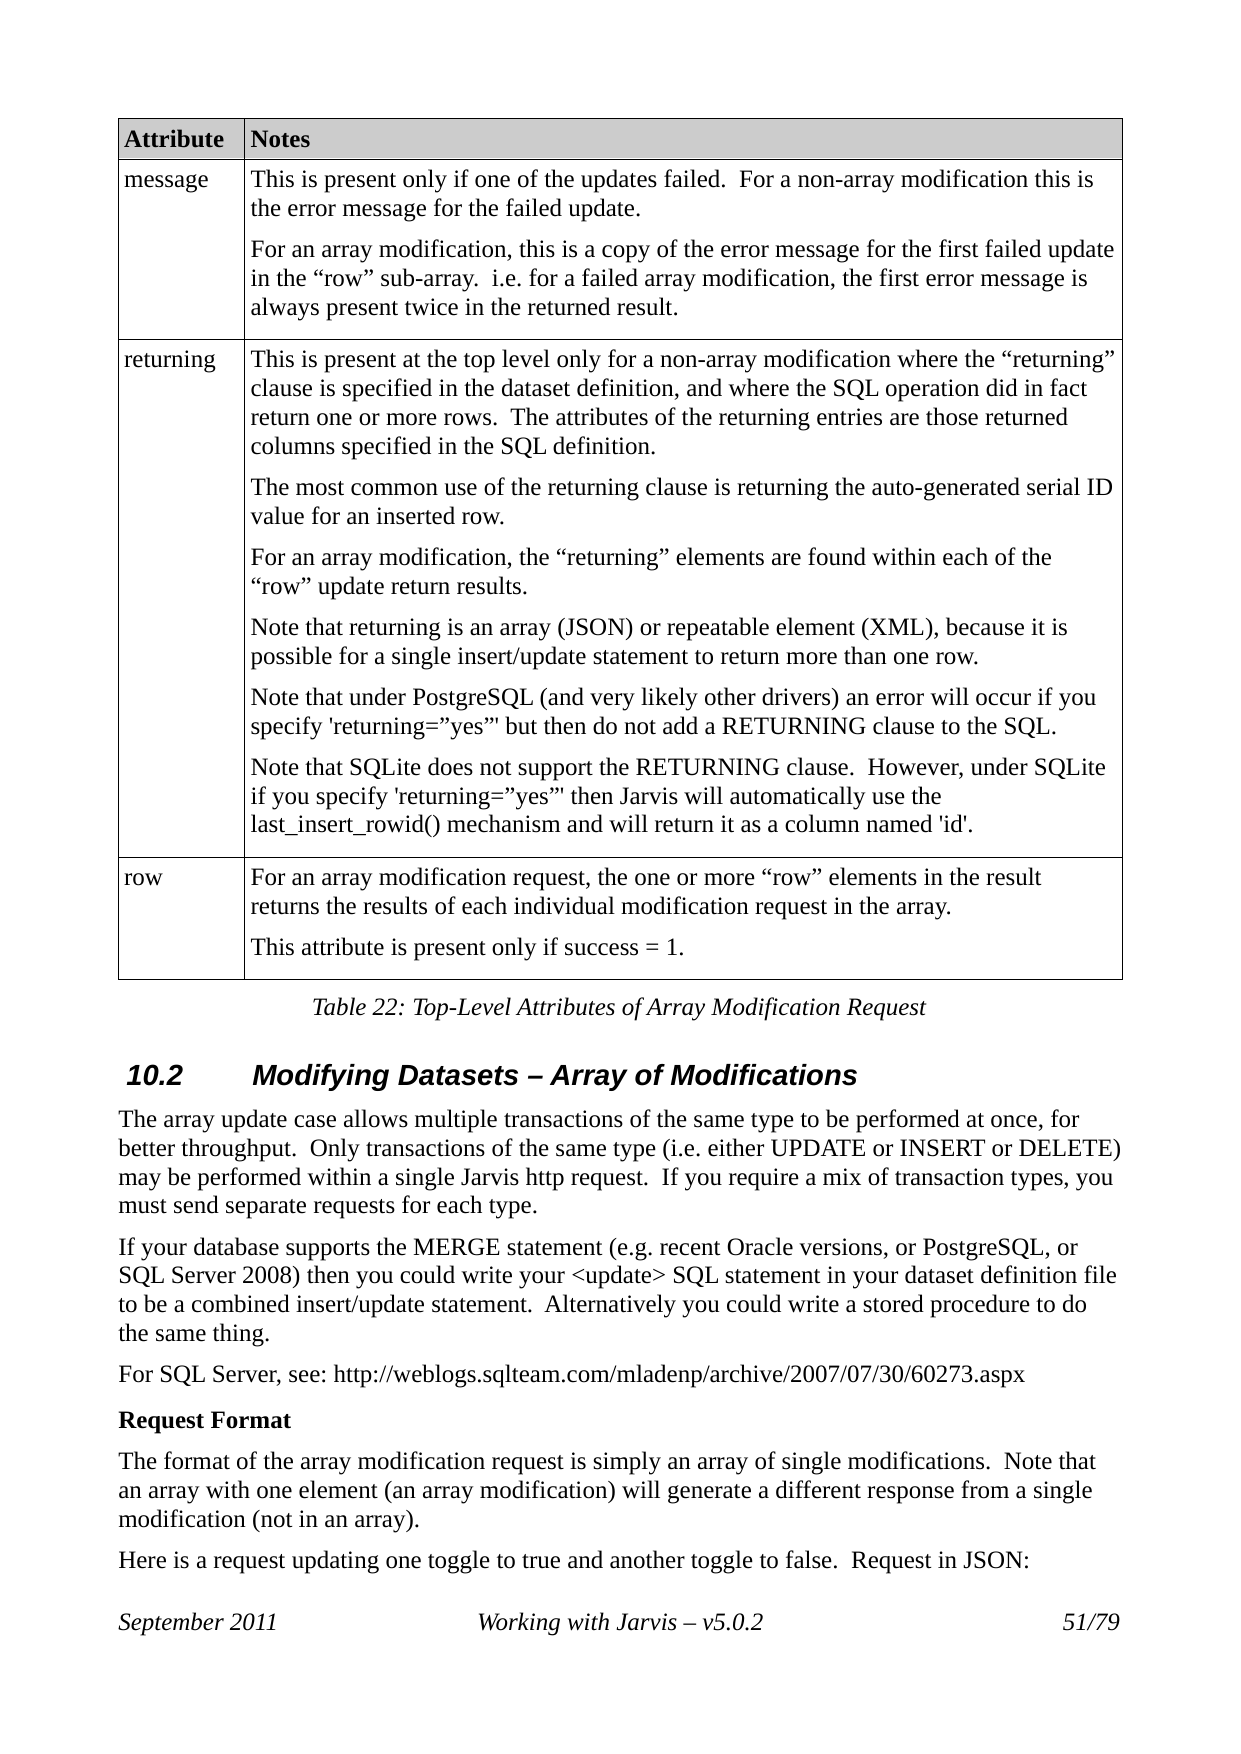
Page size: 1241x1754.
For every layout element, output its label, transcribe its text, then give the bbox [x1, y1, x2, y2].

subtitle Request Format [118, 1405, 1122, 1434]
table_cell row [119, 858, 244, 979]
text The format of the array modification request is simply an array of single modifications. Note that an array with one element (an array modification) will generate a different response from a single modification (not in an array). [118, 1446, 1122, 1533]
table_cell This is present at the top level only for a non-array modification where the “returning” clause is specified in the dataset definition, and where the SQL operation did in fact return one or more rows. The attributes of the returning entries are those returned columns specified in the SQL definition. The most common use of the returning clause is returning the auto-generated serial ID value for an inserted row. For an array modification, the “returning” elements are found within each of the “row” update return results. Note that returning is an array (JSON) or repeatable element (XML), because it is possible for a single insert/update statement to return more than one row. Note that under PostgreSQL (and very likely other drivers) an error will occur if you specify 'returning=”yes”' but then do not add a RETURNING clause to the SQL. Note that SQLite does not support the RETURNING clause. However, under SQLite if you specify 'returning=”yes”' then Jarvis will automatically use the last_insert_rowid() mechanism and will return it as a column named 'id'. [245, 340, 1122, 857]
table_cell message [119, 160, 244, 339]
table_cell returning [119, 340, 244, 857]
text For SQL Server, see: http://weblogs.sqlteam.com/mladenp/archive/2007/07/30/60273.aspx [118, 1359, 1122, 1388]
table_cell This is present only if one of the updates failed. For a non-array modification this is the error message for the failed update. For an array modification, this is a copy of the error message for the first failed update in the “row” sub-array. i.e. for a failed array modification, the first error message is always present twice in the returned result. [245, 160, 1122, 339]
table_header Attribute [119, 119, 244, 158]
text The array update case allows multiple transactions of the same type to be performed at once, for better throughput. Only transactions of the same type (i.e. either UPDATE or INSERT or DELETE) may be performed within a single Jarvis http request. If you require a mix of transaction types, you must send separate requests for each type. [118, 1104, 1122, 1219]
table_header Notes [245, 119, 1122, 158]
text Here is a request updating one toggle to true and another toggle to false. Request in JSON: [118, 1545, 1122, 1574]
table_cell For an array modification request, the one or more “row” elements in the result returns the results of each individual modification request in the array. This attribute is present only if success = 1. [245, 858, 1122, 979]
subtitle Modifying Datasets – Array of Modifications [118, 1058, 1122, 1092]
text Table 22: Top-Level Attributes of Array Modification Request [118, 992, 1122, 1021]
text If your database supports the MERGE statement (e.g. recent Oracle versions, or PostgreSQL, or SQL Server 2008) then you could write your <update> SQL statement in your dataset definition file to be a combined insert/update statement. Alternatively you could write a stored procedure to do the same thing. [118, 1232, 1122, 1347]
